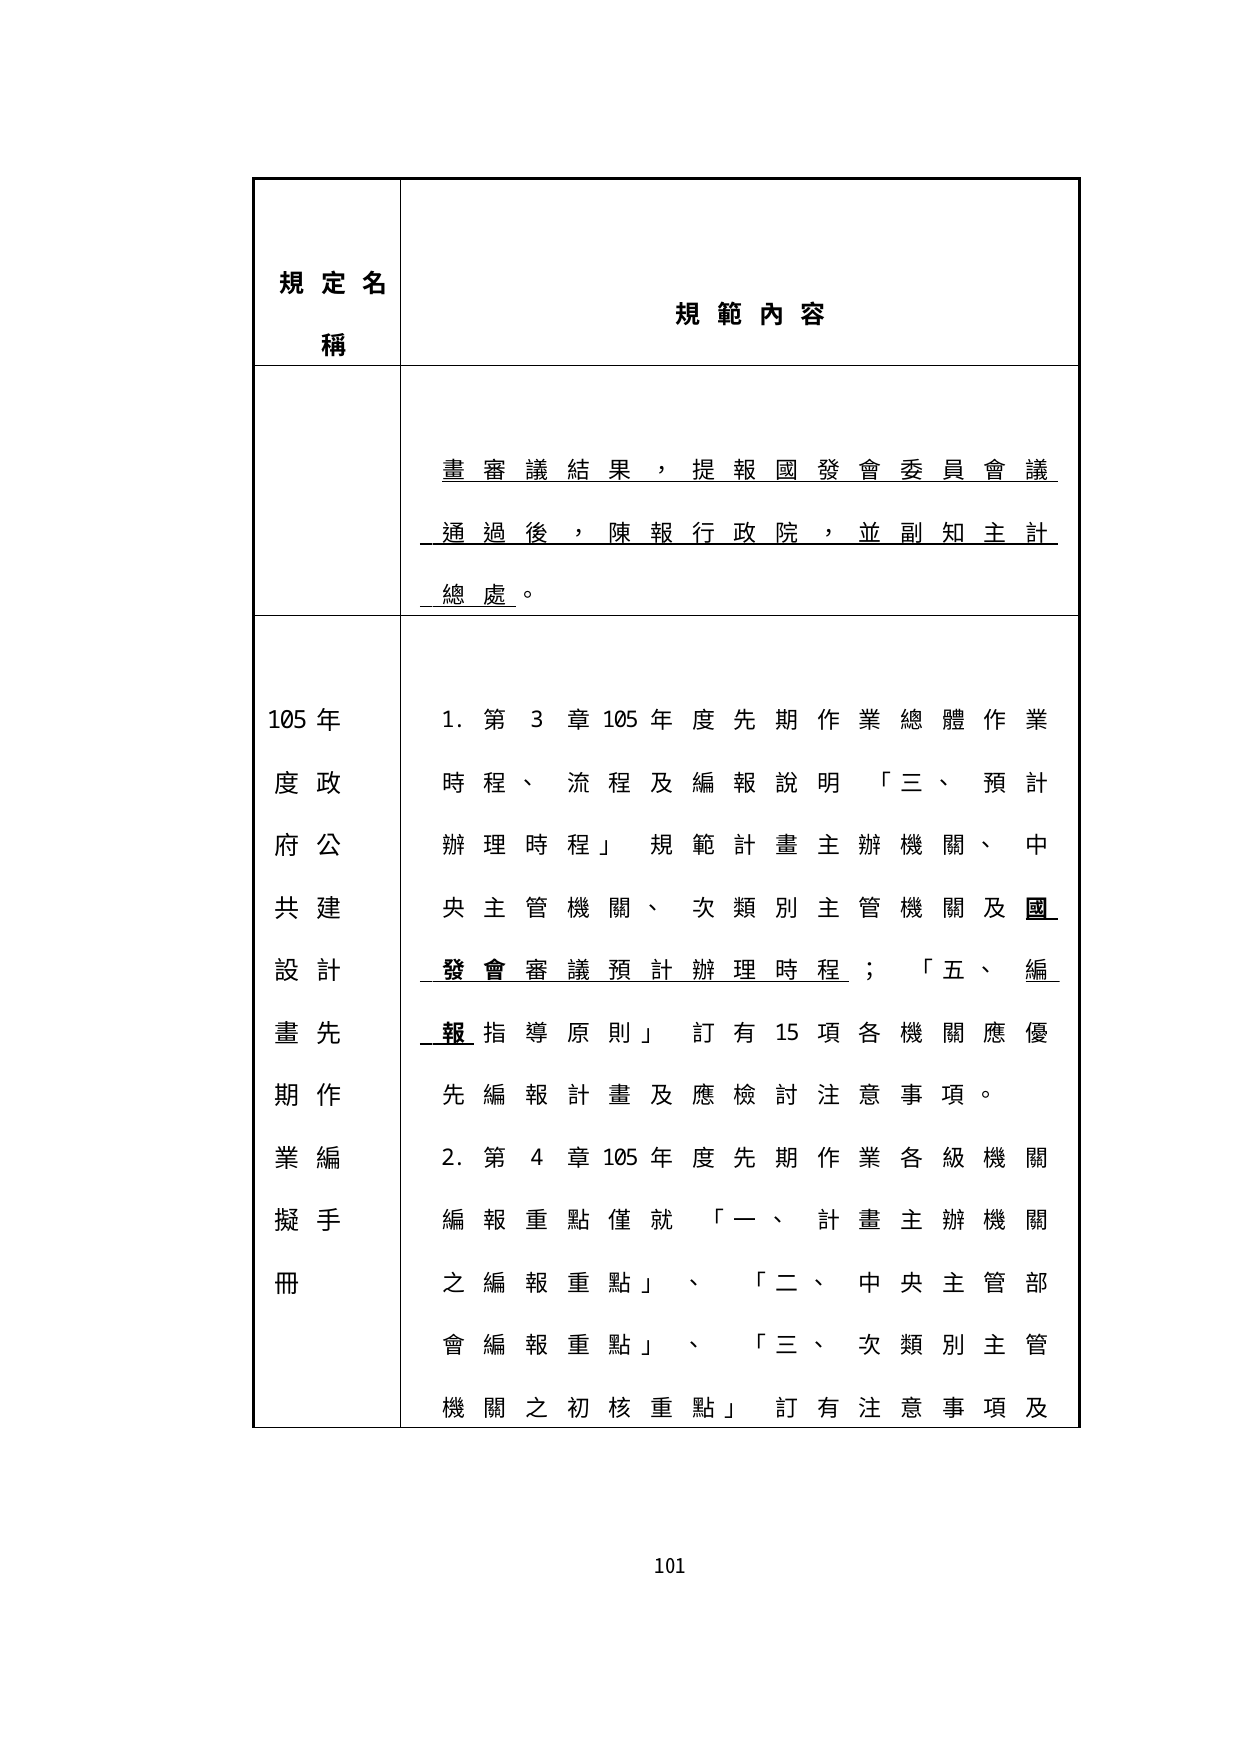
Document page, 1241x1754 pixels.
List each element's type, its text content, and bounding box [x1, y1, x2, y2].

table_header 規定名稱 [255, 180, 400, 365]
table_cell 畫審議結果，提報國發會委員會議通過後，陳報行政院，並副知主計總處。 [401, 366, 1078, 615]
table_cell [255, 366, 400, 615]
table_header 規範內容 [401, 180, 1078, 365]
table_cell 1.第3章105年度先期作業總體作業時程、流程及編報說明「三、預計辦理時程」規範計畫主辦機關、中央主管機關、次類別主管機關及國發會審議預計辦理時程；「五、編報指導原則」訂有15項各機關應優先編報計畫及應檢討注意事項。 2.第4章105年度先期作業各級機關編報重點僅就「一、計畫主辦機關之編報重點」、「二、中央主管部會編報重點」、「三、次類別主管機關之初核重點」訂有注意事項及 [401, 616, 1078, 1427]
table_cell 105年度政府公共建設計畫先期作業編擬手冊 [255, 616, 400, 1427]
